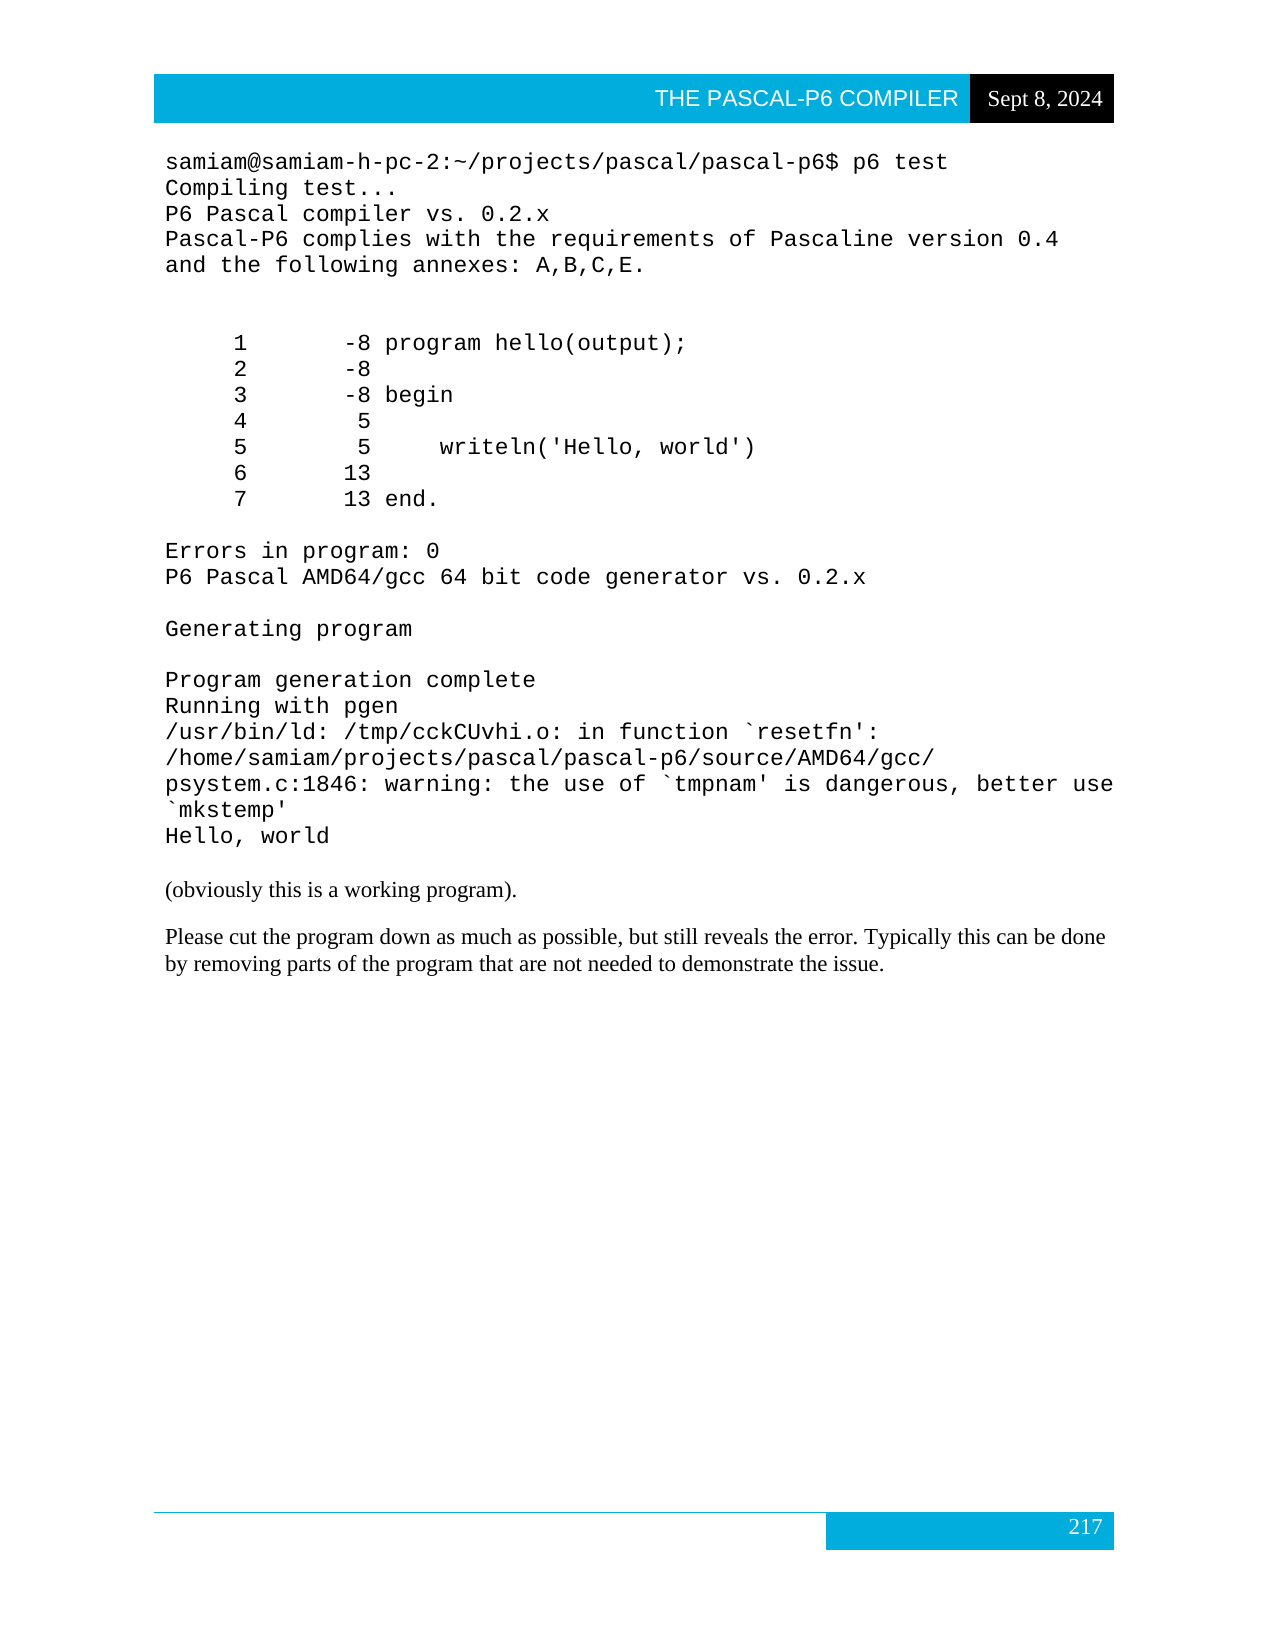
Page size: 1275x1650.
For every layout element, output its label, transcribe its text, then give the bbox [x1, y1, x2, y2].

text /home/samiam/projects/pascal/pascal-p6/source/AMD64/gcc/psystem.c:1846: warning: the use of `tmpnam' is dangerous, better use `mkstemp' [165, 747, 1125, 824]
text Hello, world [165, 824, 1125, 850]
text /usr/bin/ld: /tmp/cckCUvhi.o: in function `resetfn': [165, 721, 1125, 747]
text 2 -8 [165, 357, 1125, 383]
text 6 13 [165, 461, 1125, 487]
text Please cut the program down as much as possible, but still reveals the error. Typically this can be done by removing parts of the program that are not needed to demonstrate the issue. [165, 923, 1125, 976]
text Pascal-P6 complies with the requirements of Pascaline version 0.4 [165, 228, 1125, 254]
text 4 5 [165, 409, 1125, 435]
text Generating program [165, 617, 1125, 643]
text P6 Pascal AMD64/gcc 64 bit code generator vs. 0.2.x [165, 565, 1125, 591]
text 7 13 end. [165, 487, 1125, 513]
text Program generation complete [165, 669, 1125, 695]
text 5 5 writeln('Hello, world') [165, 435, 1125, 461]
text Running with pgen [165, 695, 1125, 721]
text Compiling test... [165, 176, 1125, 202]
text 1 -8 program hello(output); [165, 332, 1125, 357]
text 3 -8 begin [165, 383, 1125, 409]
text Errors in program: 0 [165, 539, 1125, 565]
text (obviously this is a working program). [165, 876, 1125, 903]
text P6 Pascal compiler vs. 0.2.x [165, 202, 1125, 228]
text samiam@samiam-h-pc-2:~/projects/pascal/pascal-p6$ p6 test [165, 150, 1125, 176]
text and the following annexes: A,B,C,E. [165, 254, 1125, 280]
